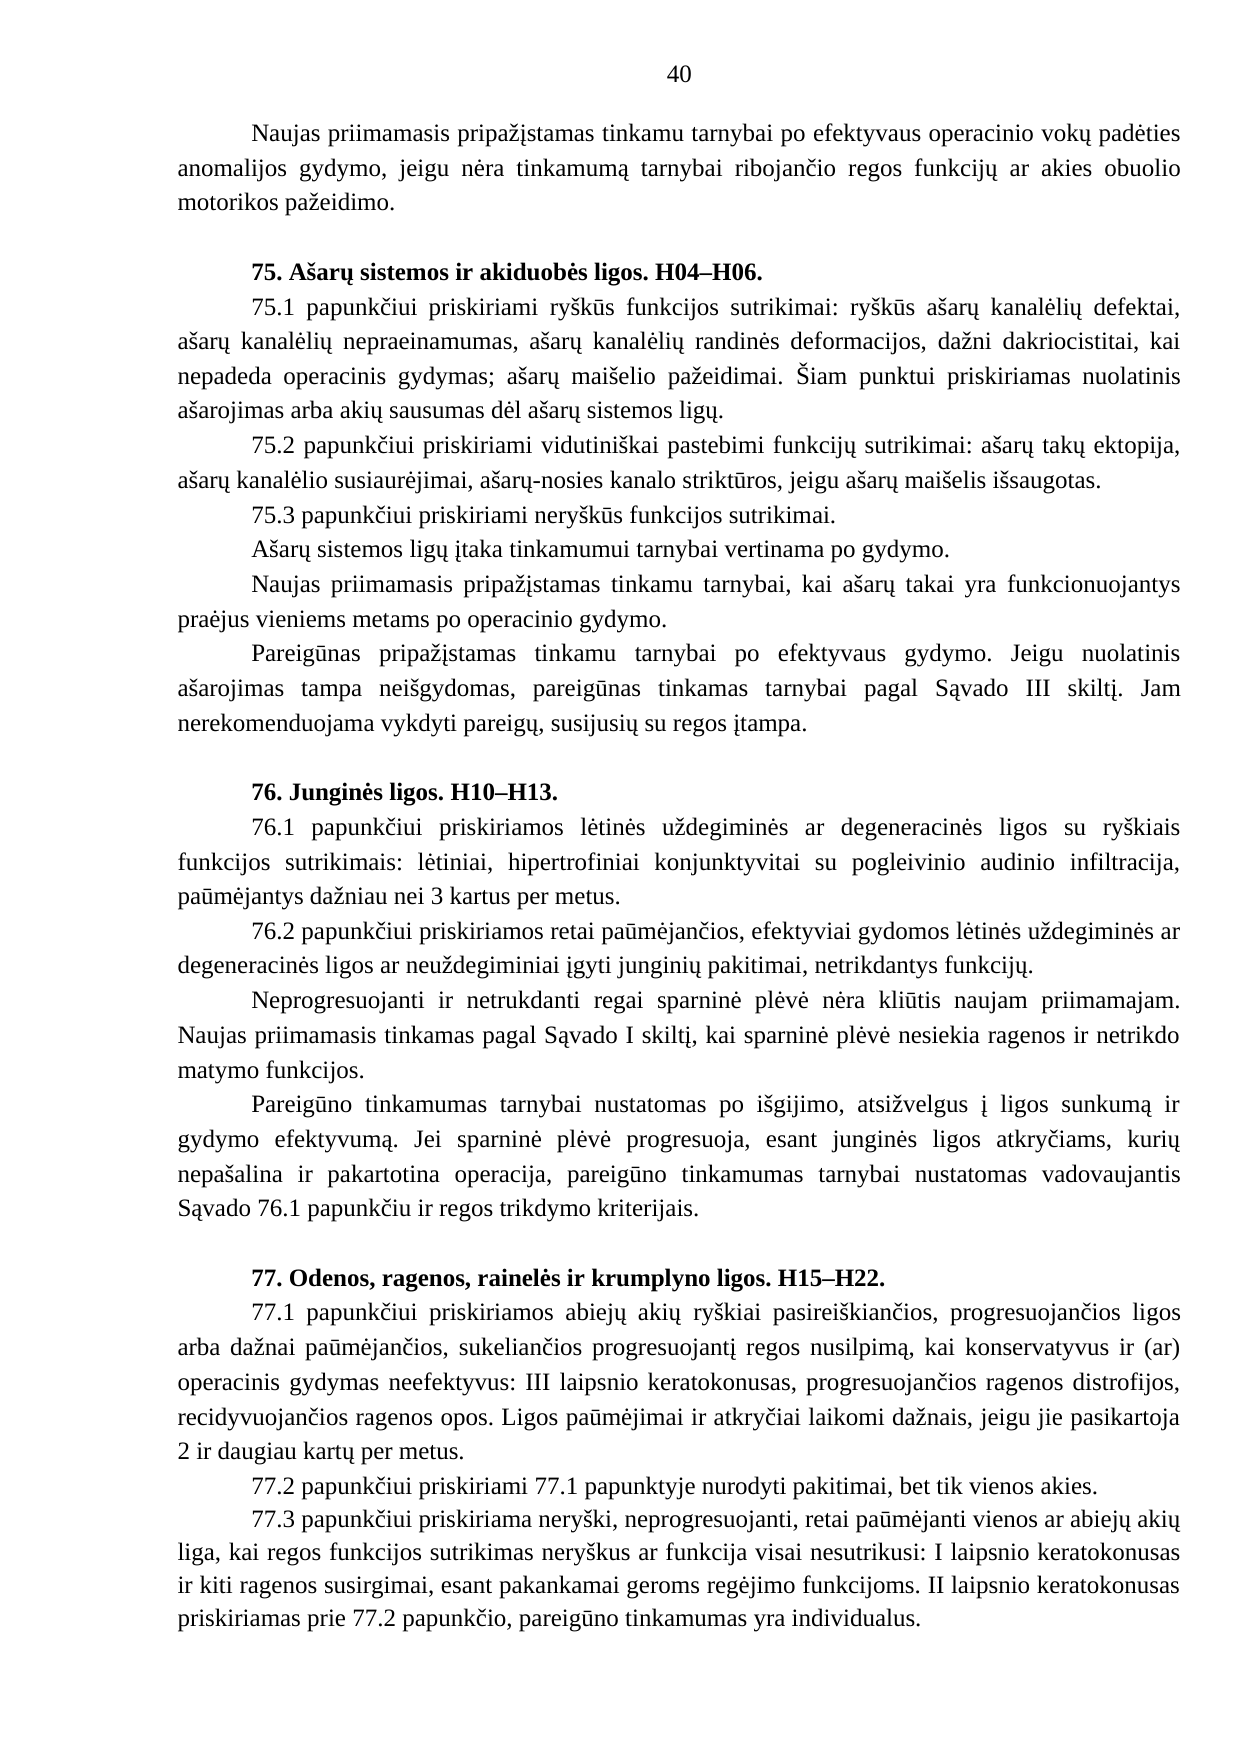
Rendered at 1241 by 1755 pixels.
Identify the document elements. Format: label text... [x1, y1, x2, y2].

text Ašarų sistemos ligų įtaka tinkamumui tarnybai vertinama po gydymo. [177, 534, 1181, 563]
text 75. Ašarų sistemos ir akiduobės ligos. H04–H06. [177, 257, 1181, 286]
text 75.1 papunkčiui priskiriami ryškūs funkcijos sutrikimai: ryškūs ašarų kanalėlių defektai, ašarų kanalėlių nepraeinamumas, ašarų kanalėlių randinės deformacijos, dažni dakriocistitai, kai nepadeda operacinis gydymas; ašarų maišelio pažeidimai. Šiam punktui priskiriamas nuolatinis ašarojimas arba akių sausumas dėl ašarų sistemos ligų. [177, 292, 1181, 424]
text 76. Junginės ligos. H10–H13. [177, 777, 1181, 806]
text 77.3 papunkčiui priskiriama neryški, neprogresuojanti, retai paūmėjanti vienos ar abiejų akių liga, kai regos funkcijos sutrikimas neryškus ar funkcija visai nesutrikusi: I laipsnio keratokonusas ir kiti ragenos susirgimai, esant pakankamai geroms regėjimo funkcijoms. II laipsnio keratokonusas priskiriamas prie 77.2 papunkčio, pareigūno tinkamumas yra individualus. [177, 1504, 1181, 1632]
text Naujas priimamasis pripažįstamas tinkamu tarnybai po efektyvaus operacinio vokų padėties anomalijos gydymo, jeigu nėra tinkamumą tarnybai ribojančio regos funkcijų ar akies obuolio motorikos pažeidimo. [177, 118, 1181, 216]
text 75.2 papunkčiui priskiriami vidutiniškai pastebimi funkcijų sutrikimai: ašarų takų ektopija, ašarų kanalėlio susiaurėjimai, ašarų-nosies kanalo striktūros, jeigu ašarų maišelis išsaugotas. [177, 430, 1181, 494]
text 77.2 papunkčiui priskiriami 77.1 papunktyje nurodyti pakitimai, bet tik vienos akies. [177, 1471, 1181, 1500]
text 77.1 papunkčiui priskiriamos abiejų akių ryškiai pasireiškiančios, progresuojančios ligos arba dažnai paūmėjančios, sukeliančios progresuojantį regos nusilpimą, kai konservatyvus ir (ar) operacinis gydymas neefektyvus: III laipsnio keratokonusas, progresuojančios ragenos distrofijos, recidyvuojančios ragenos opos. Ligos paūmėjimai ir atkryčiai laikomi dažnais, jeigu jie pasikartoja 2 ir daugiau kartų per metus. [177, 1297, 1181, 1465]
text 77. Odenos, ragenos, rainelės ir krumplyno ligos. H15–H22. [177, 1263, 1181, 1292]
text Neprogresuojanti ir netrukdanti regai sparninė plėvė nėra kliūtis naujam priimamajam. Naujas priimamasis tinkamas pagal Sąvado I skiltį, kai sparninė plėvė nesiekia ragenos ir netrikdo matymo funkcijos. [177, 985, 1181, 1083]
text 75.3 papunkčiui priskiriami neryškūs funkcijos sutrikimai. [177, 500, 1181, 528]
text Pareigūno tinkamumas tarnybai nustatomas po išgijimo, atsižvelgus į ligos sunkumą ir gydymo efektyvumą. Jei sparninė plėvė progresuoja, esant junginės ligos atkryčiams, kurių nepašalina ir pakartotina operacija, pareigūno tinkamumas tarnybai nustatomas vadovaujantis Sąvado 76.1 papunkčiu ir regos trikdymo kriterijais. [177, 1089, 1181, 1222]
text 76.1 papunkčiui priskiriamos lėtinės uždegiminės ar degeneracinės ligos su ryškiais funkcijos sutrikimais: lėtiniai, hipertrofiniai konjunktyvitai su pogleivinio audinio infiltracija, paūmėjantys dažniau nei 3 kartus per metus. [177, 812, 1181, 910]
text 76.2 papunkčiui priskiriamos retai paūmėjančios, efektyviai gydomos lėtinės uždegiminės ar degeneracinės ligos ar neuždegiminiai įgyti junginių pakitimai, netrikdantys funkcijų. [177, 916, 1181, 979]
text Pareigūnas pripažįstamas tinkamu tarnybai po efektyvaus gydymo. Jeigu nuolatinis ašarojimas tampa neišgydomas, pareigūnas tinkamas tarnybai pagal Sąvado III skiltį. Jam nerekomenduojama vykdyti pareigų, susijusių su regos įtampa. [177, 638, 1181, 737]
text Naujas priimamasis pripažįstamas tinkamu tarnybai, kai ašarų takai yra funkcionuojantys praėjus vieniems metams po operacinio gydymo. [177, 569, 1181, 632]
